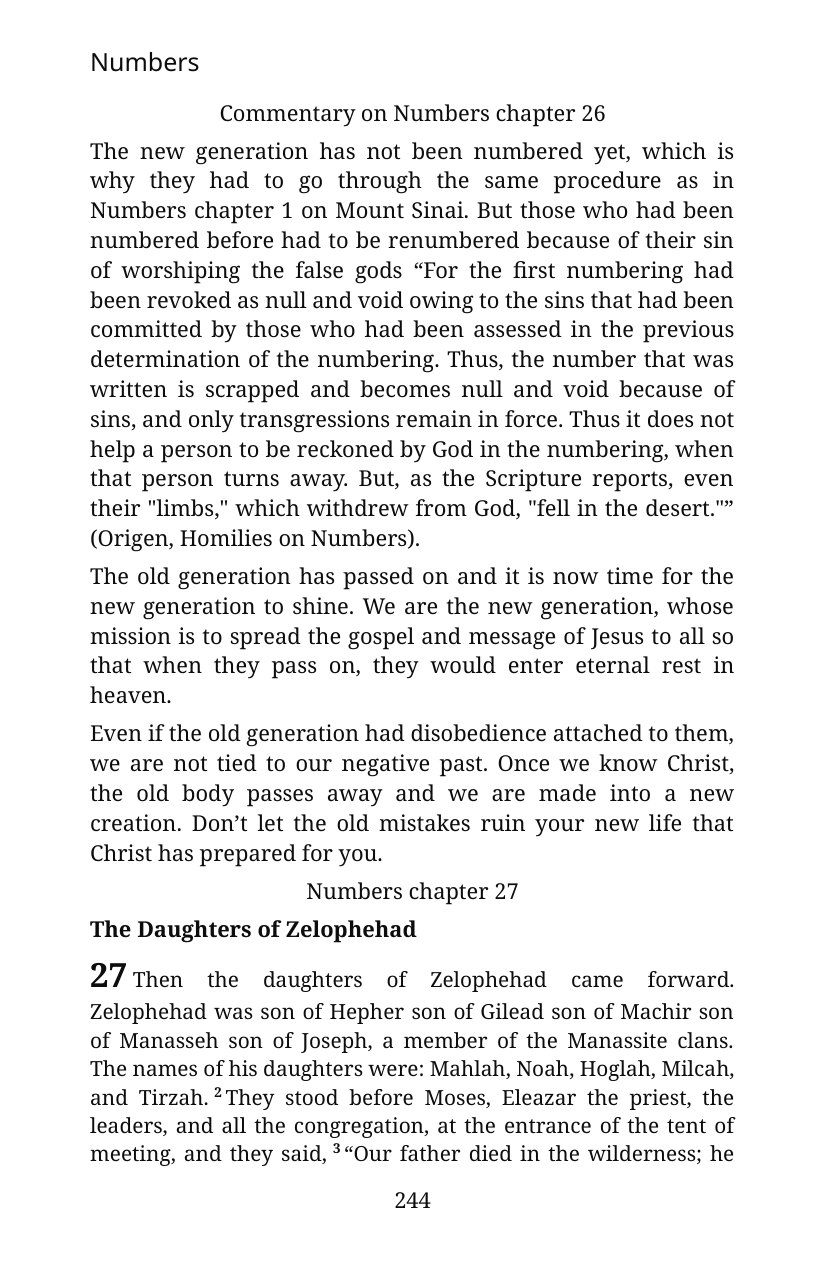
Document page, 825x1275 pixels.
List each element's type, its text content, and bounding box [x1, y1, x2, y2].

text The new generation has not been numbered yet, which is why they had to go through the same procedure as in Numbers chapter 1 on Mount Sinai. But those who had been numbered before had to be renumbered because of their sin of worshiping the false gods “For the first numbering had been revoked as null and void owing to the sins that had been committed by those who had been assessed in the previous determination of the numbering. Thus, the number that was written is scrapped and becomes null and void because of sins, and only transgressions remain in force. Thus it does not help a person to be reckoned by God in the numbering, when that person turns away. But, as the Scripture reports, even their "limbs," which withdrew from God, "fell in the desert."” (Origen, Homilies on Numbers). [90, 136, 735, 553]
text The Daughters of Zelophehad [90, 914, 735, 943]
text Commentary on Numbers chapter 26 [90, 97, 735, 127]
text 27 Then the daughters of Zelophehad came forward. Zelophehad was son of Hepher son of Gilead son of Machir son of Manasseh son of Joseph, a member of the Manassite clans. The names of his daughters were: Mahlah, Noah, Hoglah, Milcah, and Tirzah. 2 They stood before Moses, Eleazar the priest, the leaders, and all the congregation, at the entrance of the tent of meeting, and they said, 3 “Our father died in the wilderness; he [90, 952, 735, 1168]
text Numbers chapter 27 [90, 876, 735, 905]
text Even if the old generation had disobedience attached to them, we are not tied to our negative past. Once we know Christ, the old body passes away and we are made into a new creation. Don’t let the old mistakes ruin your new life that Christ has prepared for you. [90, 718, 735, 867]
text The old generation has passed on and it is now time for the new generation to shine. We are the new generation, whose mission is to spread the gospel and message of Jesus to all so that when they pass on, they would enter eternal rest in heaven. [90, 561, 735, 710]
